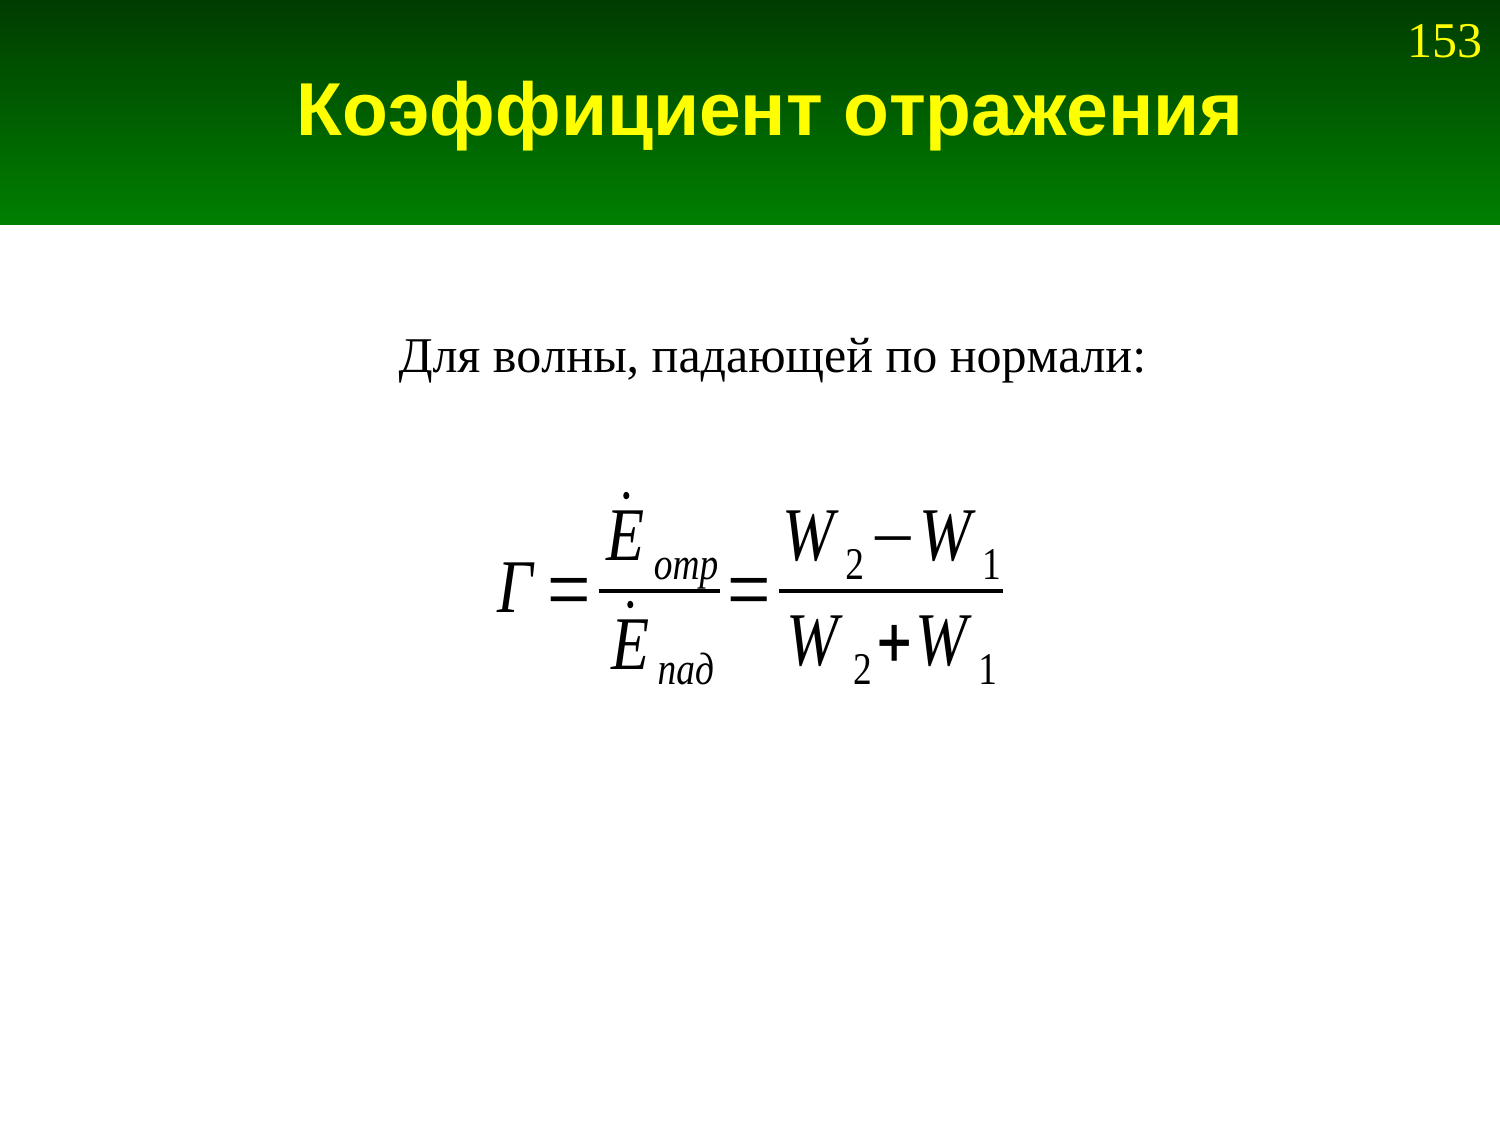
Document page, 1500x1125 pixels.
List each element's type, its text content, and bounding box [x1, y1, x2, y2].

title Коэффициент отражения [100, 7, 1441, 204]
chart [478, 489, 1022, 696]
text_box Для волны, падающей по нормали: [383, 314, 1162, 390]
